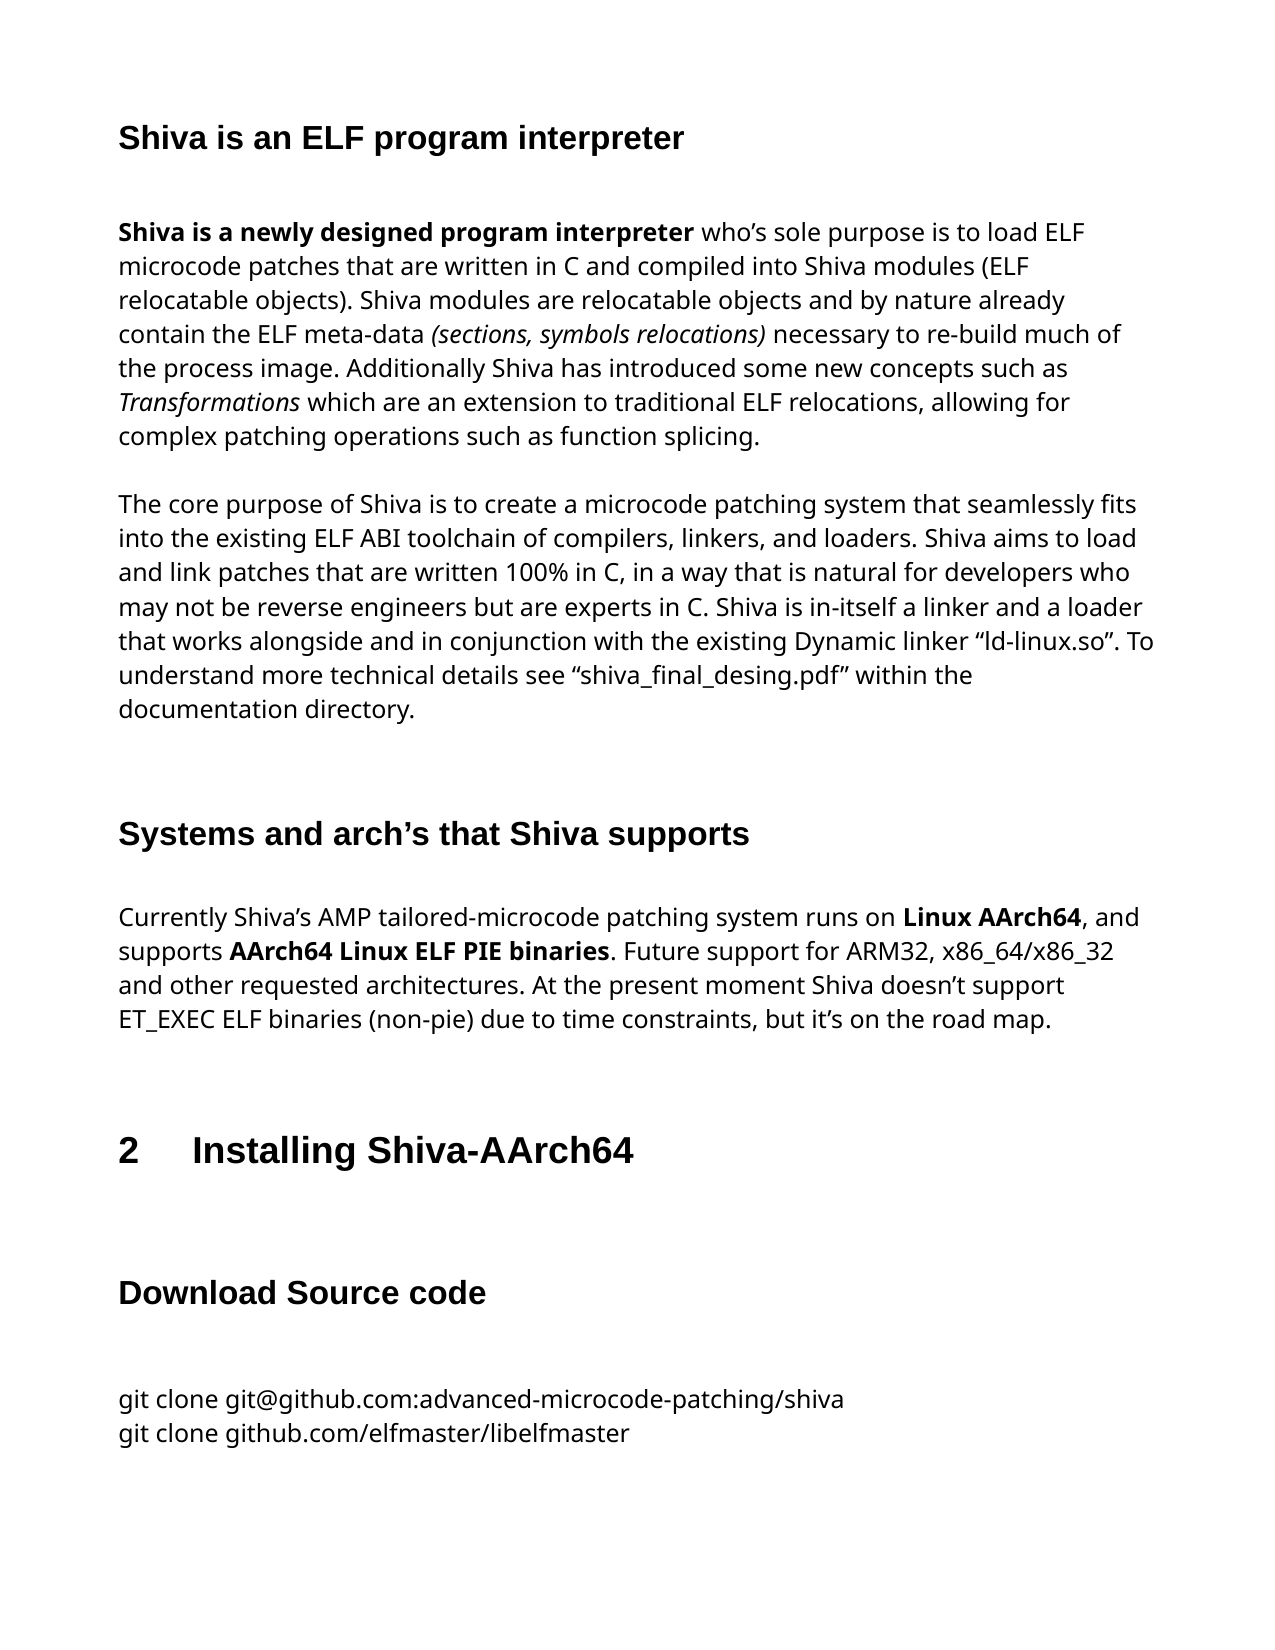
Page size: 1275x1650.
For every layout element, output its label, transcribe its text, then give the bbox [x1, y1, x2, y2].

text Currently Shiva’s AMP tailored-microcode patching system runs on Linux AArch64, and supports AArch64 Linux ELF PIE binaries. Future support for ARM32, x86_64/x86_32 and other requested architectures. At the present moment Shiva doesn’t support ET_EXEC ELF binaries (non-pie) due to time constraints, but it’s on the road map. [118, 899, 1157, 1036]
text Shiva is a newly designed program interpreter who’s sole purpose is to load ELF microcode patches that are written in C and compiled into Shiva modules (ELF relocatable objects). Shiva modules are relocatable objects and by nature already contain the ELF meta-data (sections, symbols relocations) necessary to re-build much of the process image. Additionally Shiva has introduced some new concepts such as Transformations which are an extension to traditional ELF relocations, allowing for complex patching operations such as function splicing. [118, 214, 1157, 453]
subtitle Installing Shiva-AArch64 [118, 1129, 1157, 1172]
text The core purpose of Shiva is to create a microcode patching system that seamlessly fits into the existing ELF ABI toolchain of compilers, linkers, and loaders. Shiva aims to load and link patches that are written 100% in C, in a way that is natural for developers who may not be reverse engineers but are experts in C. Shiva is in-itself a linker and a loader that works alongside and in conjunction with the existing Dynamic linker “ld-linux.so”. To understand more technical details see “shiva_final_desing.pdf” within the documentation directory. [118, 487, 1157, 725]
subtitle Download Source code [118, 1273, 1157, 1312]
subtitle Systems and arch’s that Shiva supports [118, 814, 1157, 853]
text git clone github.com/elfmaster/libelfmaster [118, 1416, 1157, 1450]
subtitle Shiva is an ELF program interpreter [118, 118, 1157, 157]
text git clone git@github.com:advanced-microcode-patching/shiva [118, 1382, 1157, 1416]
